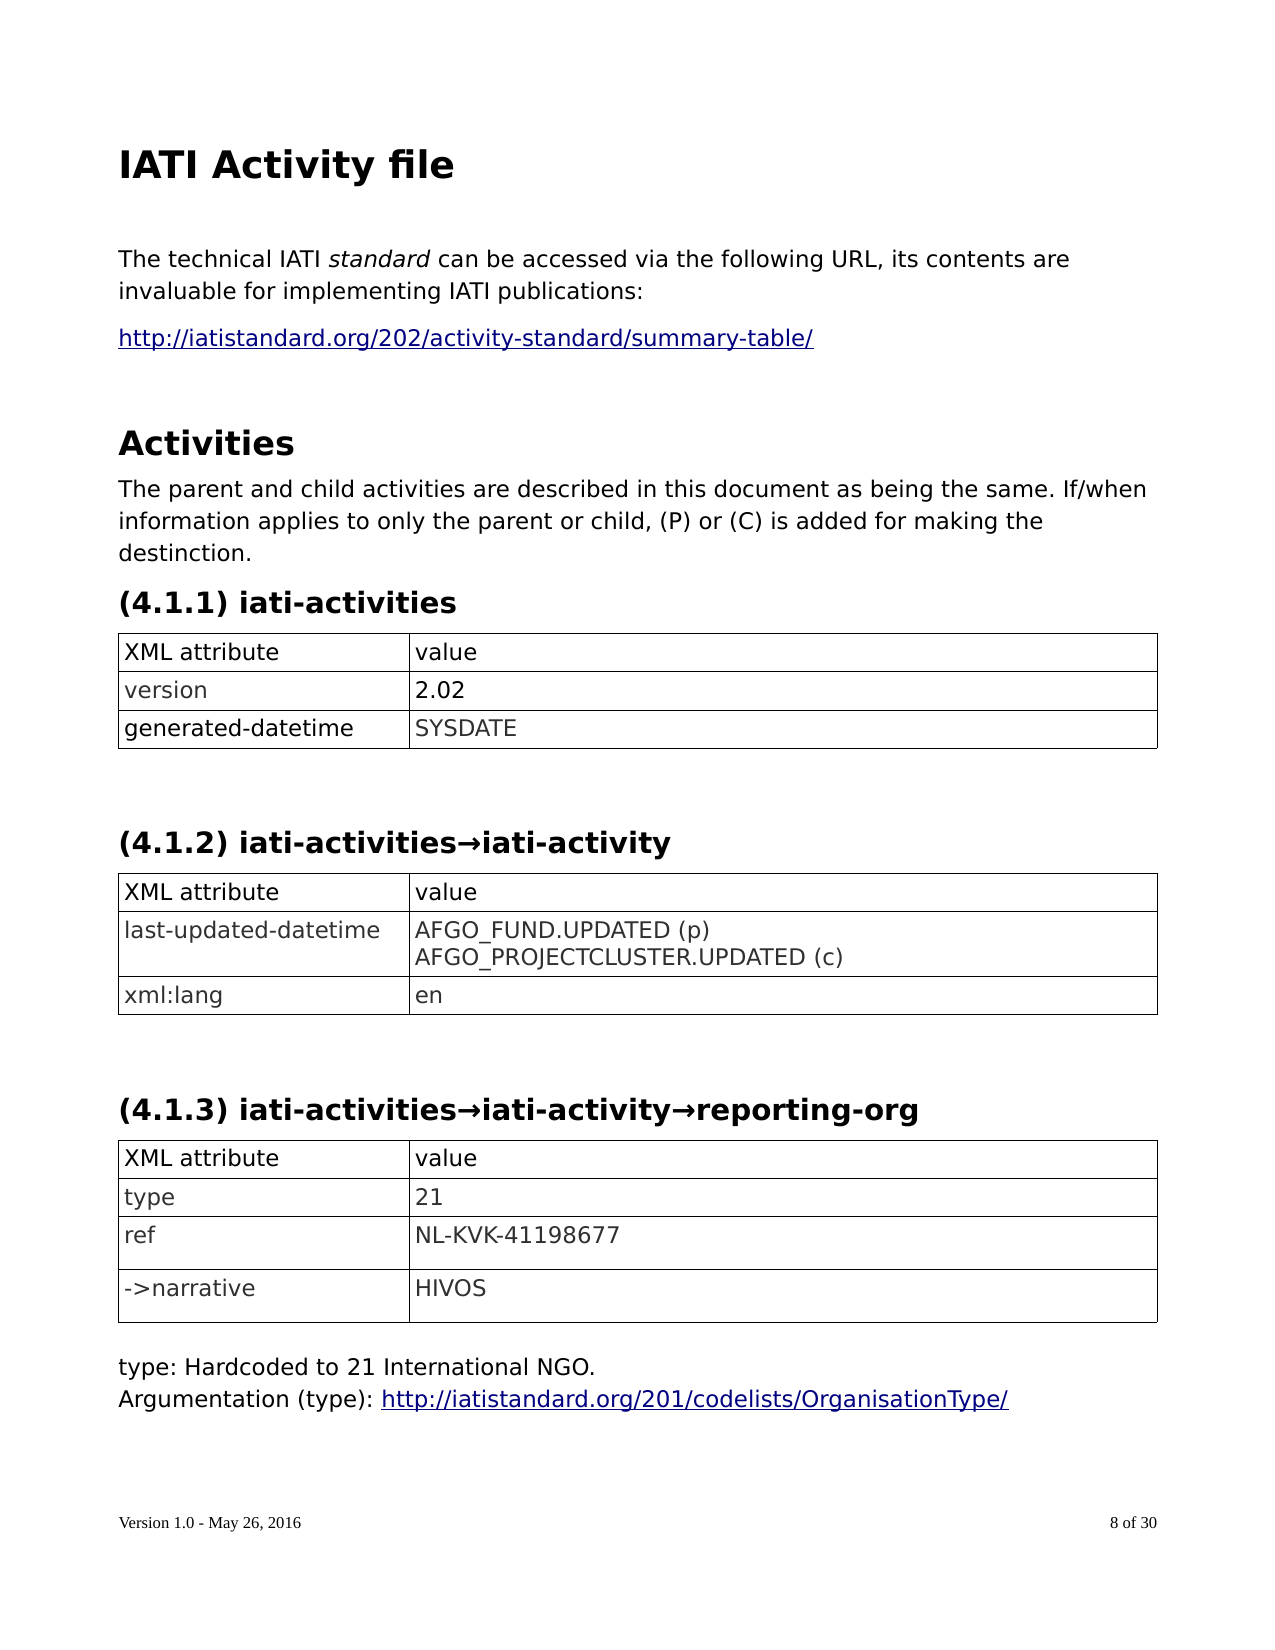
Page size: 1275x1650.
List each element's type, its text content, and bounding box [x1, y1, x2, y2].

subtitle IATI Activity file [118, 143, 1157, 187]
table_cell en [410, 977, 1157, 1014]
subtitle (4.1.2) iati-activities→iati-activity [118, 826, 1157, 861]
table_header XML attribute [119, 1141, 409, 1178]
table_header value [410, 874, 1157, 911]
table_cell version [119, 672, 409, 709]
table_header value [410, 1141, 1157, 1178]
table_cell HIVOS [410, 1270, 1157, 1322]
table_cell xml:lang [119, 977, 409, 1014]
subtitle (4.1.1) iati-activities [118, 586, 1157, 621]
table_cell SYSDATE [410, 711, 1157, 748]
table_header XML attribute [119, 874, 409, 911]
text type: Hardcoded to 21 International NGO. Argumentation (type): http://iatistandard.org/201/codelists/OrganisationType/ [118, 1323, 1157, 1412]
table_cell last-updated-datetime [119, 912, 409, 976]
table_cell 21 [410, 1179, 1157, 1216]
table_cell ->narrative [119, 1270, 409, 1322]
subtitle Activities [118, 424, 1157, 463]
table_header XML attribute [119, 634, 409, 671]
subtitle (4.1.3) iati-activities→iati-activity→reporting-org [118, 1093, 1157, 1127]
table_cell 2.02 [410, 672, 1157, 709]
table_cell NL-KVK-41198677 [410, 1217, 1157, 1269]
text The technical IATI standard can be accessed via the following URL, its contents are invaluable for implementing IATI publications: [118, 246, 1157, 305]
table_cell type [119, 1179, 409, 1216]
table_cell generated-datetime [119, 711, 409, 748]
text http://iatistandard.org/202/activity-standard/summary-table/ [118, 325, 1157, 352]
text The parent and child activities are described in this document as being the same. If/when information applies to only the parent or child, (P) or (C) is added for making the destinction. [118, 476, 1157, 566]
table_header value [410, 634, 1157, 671]
table_cell ref [119, 1217, 409, 1269]
table_cell AFGO_FUND.UPDATED (p) AFGO_PROJECTCLUSTER.UPDATED (c) [410, 912, 1157, 976]
